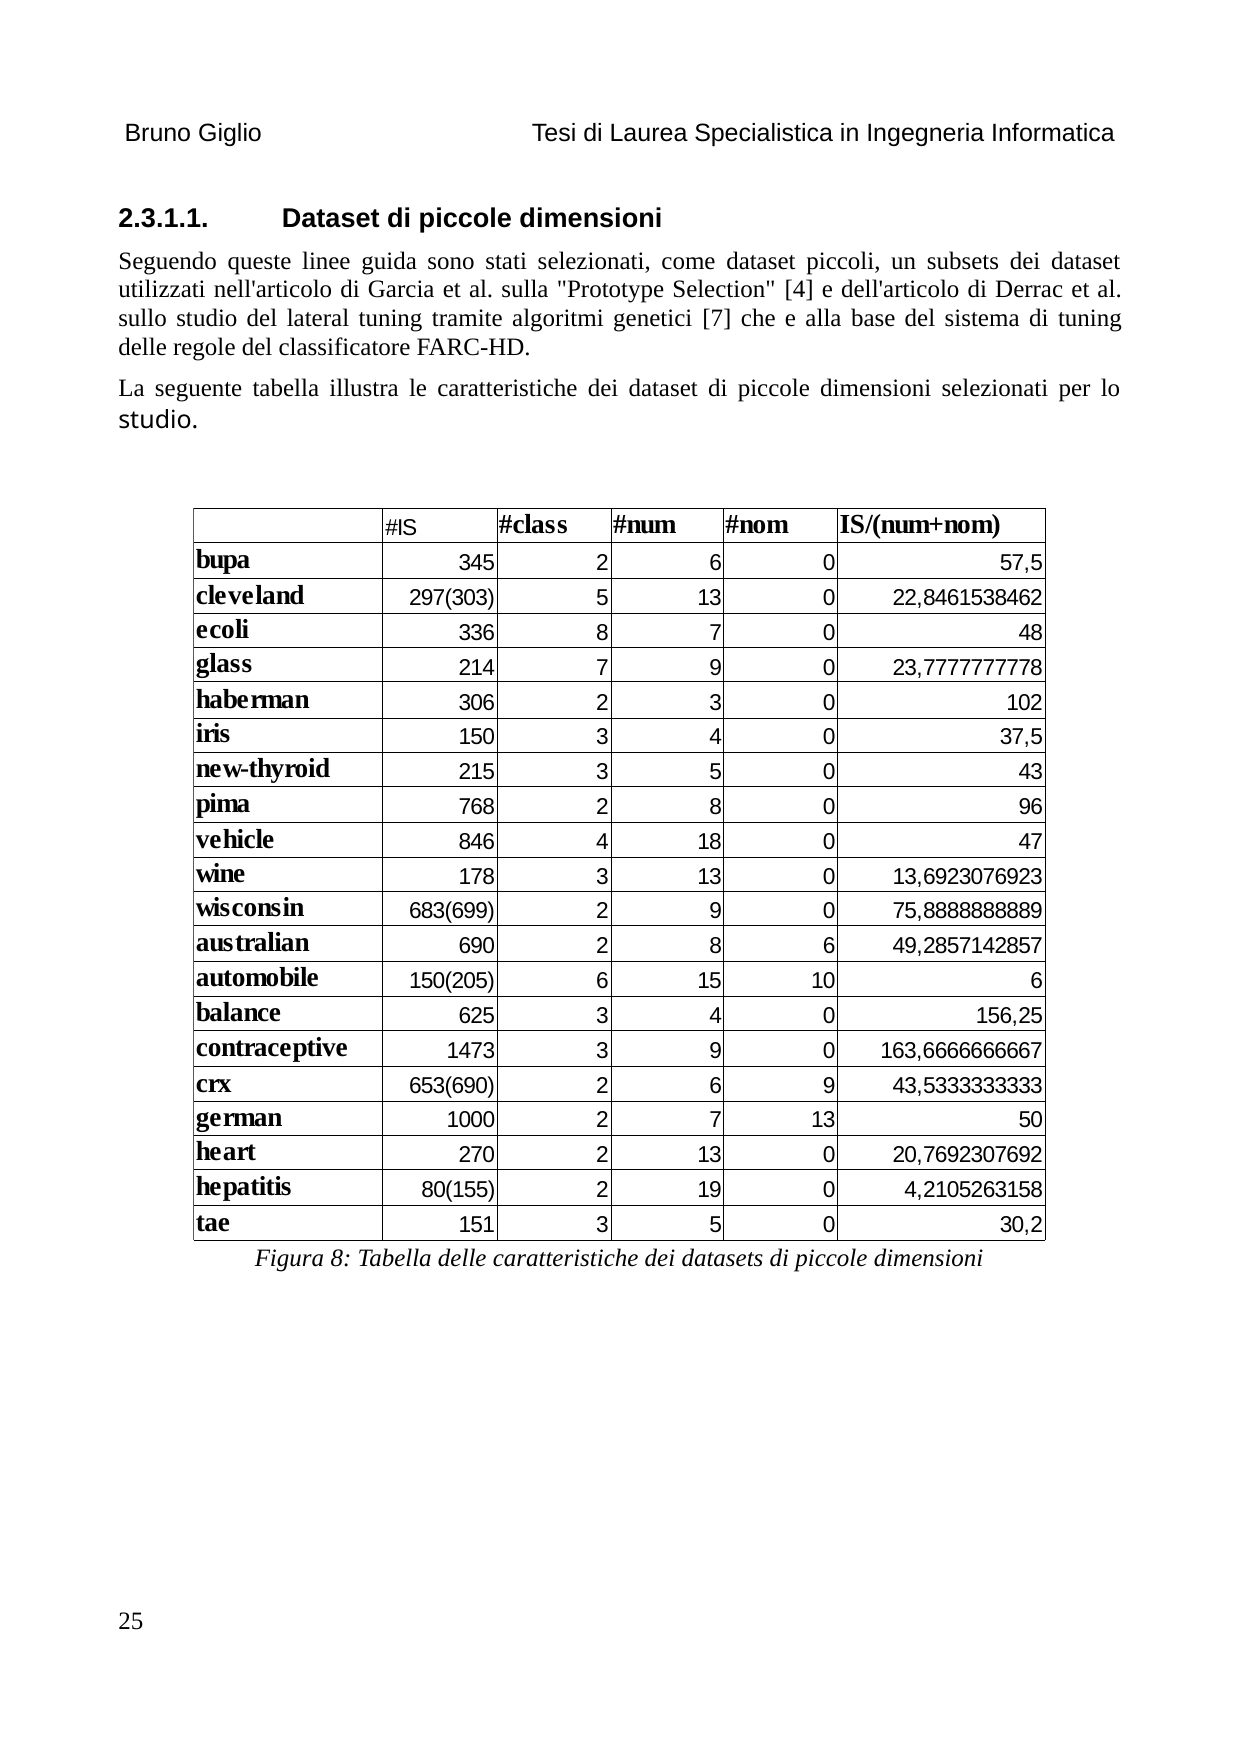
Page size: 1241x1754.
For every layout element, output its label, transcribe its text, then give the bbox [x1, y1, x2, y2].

subtitle Dataset di piccole dimensioni [118, 202, 1122, 233]
text Seguendo queste linee guida sono stati selezionati, come dataset piccoli, un subsets dei dataset utilizzati nell'articolo di Garcia et al. sulla "Prototype Selection" [4] e dell'articolo di Derrac et al. sullo studio del lateral tuning tramite algoritmi genetici [7] che e alla base del sistema di tuning delle regole del classificatore FARC-HD. [118, 246, 1122, 361]
text Figura 8: Tabella delle caratteristiche dei datasets di piccole dimensioni [193, 508, 1047, 1272]
text La seguente tabella illustra le caratteristiche dei dataset di piccole dimensioni selezionati per lo studio. [118, 373, 1122, 436]
